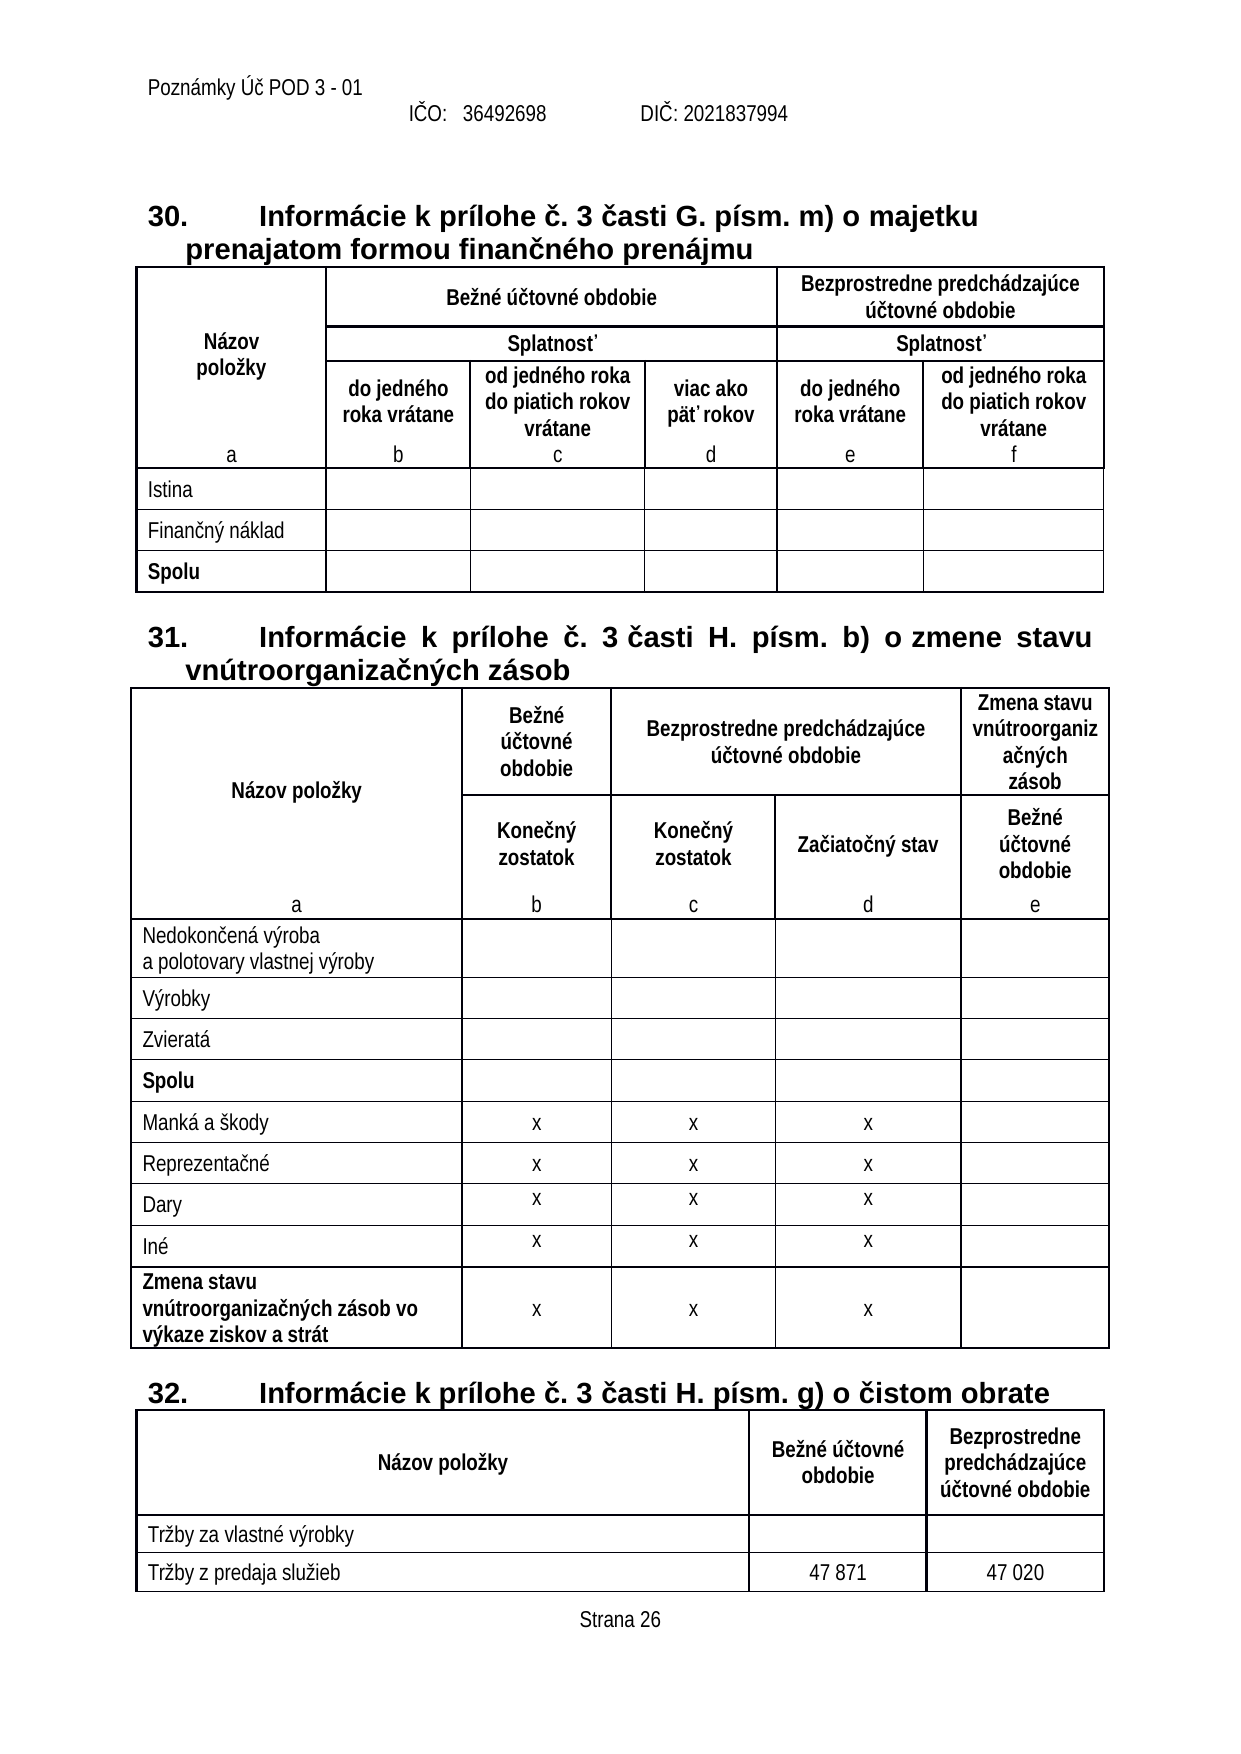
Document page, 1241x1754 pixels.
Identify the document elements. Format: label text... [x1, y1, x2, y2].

table_cell [463, 1019, 611, 1059]
table_header Bežné účtovné obdobie [750, 1411, 925, 1514]
table_header Bezprostredne predchádzajúce účtovné obdobie [612, 689, 960, 794]
table_cell e [962, 891, 1108, 917]
table_cell Finančný náklad [138, 510, 325, 550]
table_cell e [778, 441, 922, 467]
table_cell [962, 1184, 1108, 1225]
table_cell x [776, 1102, 960, 1142]
table_cell [645, 551, 776, 591]
table_cell [776, 1060, 960, 1101]
table_cell Tržby z predaja služieb [138, 1553, 748, 1591]
table_cell [612, 1060, 775, 1101]
table_header Názov položky [138, 1411, 748, 1514]
table_cell x [463, 1102, 611, 1142]
table_cell [463, 978, 611, 1018]
table_header Bežné účtovné obdobie [463, 689, 610, 794]
table_cell od jedného roka do piatich rokov vrátane [924, 362, 1103, 441]
table_cell [612, 978, 775, 1018]
table_cell [463, 920, 611, 977]
table_cell x [612, 1102, 775, 1142]
table_cell Začiatočný stav [776, 796, 960, 891]
table_cell Konečný zostatok [463, 796, 610, 891]
table_cell [471, 510, 644, 550]
table_cell x [776, 1143, 960, 1183]
table_cell [962, 1143, 1108, 1183]
table_cell x [612, 1184, 775, 1225]
table_header Bezprostredne predchádzajúce účtovné obdobie [928, 1411, 1103, 1514]
table_cell b [463, 891, 610, 917]
table_cell Bežné účtovné obdobie [962, 796, 1108, 891]
list Informácie k prílohe č. 3 časti G. písm. m) o majetku prenajatom formou finančného prenájmu [148, 199, 1092, 266]
table_cell [924, 510, 1103, 550]
table_cell [962, 978, 1108, 1018]
table_cell b [327, 441, 469, 467]
table_cell [962, 1019, 1108, 1059]
table_cell Dary [132, 1184, 461, 1225]
table_cell x [776, 1226, 960, 1266]
table_cell 47 020 [928, 1553, 1103, 1591]
table_cell od jedného roka do piatich rokov vrátane [471, 362, 644, 441]
table_cell [612, 920, 775, 977]
table_cell x [612, 1143, 775, 1183]
table_cell x [612, 1268, 775, 1347]
table_cell [612, 1019, 775, 1059]
table_cell Splatnosť [327, 328, 776, 360]
table_cell Konečný zostatok [612, 796, 774, 891]
table_cell [962, 1268, 1108, 1347]
table_cell [327, 510, 470, 550]
table_cell [463, 1060, 611, 1101]
table_cell c [612, 891, 774, 917]
table_cell x [463, 1268, 611, 1347]
table_cell [778, 469, 923, 508]
table_cell [962, 1226, 1108, 1266]
table_cell Tržby za vlastné výrobky [138, 1516, 748, 1552]
table_cell Manká a škody [132, 1102, 461, 1142]
table_cell Nedokončená výroba a polotovary vlastnej výroby [132, 920, 461, 977]
table_cell [776, 1019, 960, 1059]
table_cell c [471, 441, 644, 467]
table_cell x [776, 1184, 960, 1225]
table_cell Spolu [132, 1060, 461, 1101]
table_cell x [463, 1226, 611, 1266]
table_header Názov položky [138, 268, 325, 441]
table_cell [962, 920, 1108, 977]
table_cell Istina [138, 469, 325, 508]
table_cell [645, 510, 776, 550]
table_cell [924, 551, 1103, 591]
table_cell [962, 1060, 1108, 1101]
table_cell f [924, 441, 1103, 467]
list Informácie k prílohe č. 3 časti H. písm. b) o zmene stavu vnútroorganizačných zásob [148, 620, 1092, 687]
table_cell [962, 1102, 1108, 1142]
table_cell d [776, 891, 960, 917]
table_cell x [776, 1268, 960, 1347]
table_cell do jedného roka vrátane [778, 362, 922, 441]
table_cell [928, 1516, 1103, 1552]
table_header Bežné účtovné obdobie [327, 268, 776, 325]
table_cell x [612, 1226, 775, 1266]
table_cell Splatnosť [778, 328, 1103, 360]
table_cell Výrobky [132, 978, 461, 1018]
table_cell Spolu [138, 551, 325, 591]
table_cell [471, 551, 644, 591]
table_cell [924, 469, 1103, 508]
table_cell Zvieratá [132, 1019, 461, 1059]
table_cell [776, 978, 960, 1018]
table_cell do jedného roka vrátane [327, 362, 469, 441]
table_cell [327, 469, 470, 508]
table_header Bezprostredne predchádzajúce účtovné obdobie [778, 268, 1103, 325]
table_cell x [463, 1184, 611, 1225]
table_header Názov položky [132, 689, 461, 891]
table_cell Zmena stavu vnútroorganizačných zásob vo výkaze ziskov a strát [132, 1268, 461, 1347]
table_cell [778, 551, 923, 591]
table_cell [471, 469, 644, 508]
table_cell [645, 469, 776, 508]
table_cell a [138, 441, 325, 467]
table_cell [778, 510, 923, 550]
table_cell viac ako päť rokov [646, 362, 776, 441]
table_cell Reprezentačné [132, 1143, 461, 1183]
table_cell x [463, 1143, 611, 1183]
table_cell 47 871 [750, 1553, 925, 1591]
table_cell [327, 551, 470, 591]
table_cell [750, 1516, 925, 1552]
table_cell a [132, 891, 461, 917]
list Informácie k prílohe č. 3 časti H. písm. g) o čistom obrate [148, 1376, 1092, 1409]
table_header Zmena stavu vnútroorganizačných zásob [962, 689, 1108, 794]
table_cell Iné [132, 1226, 461, 1266]
table_cell [776, 920, 960, 977]
table_cell d [646, 441, 776, 467]
